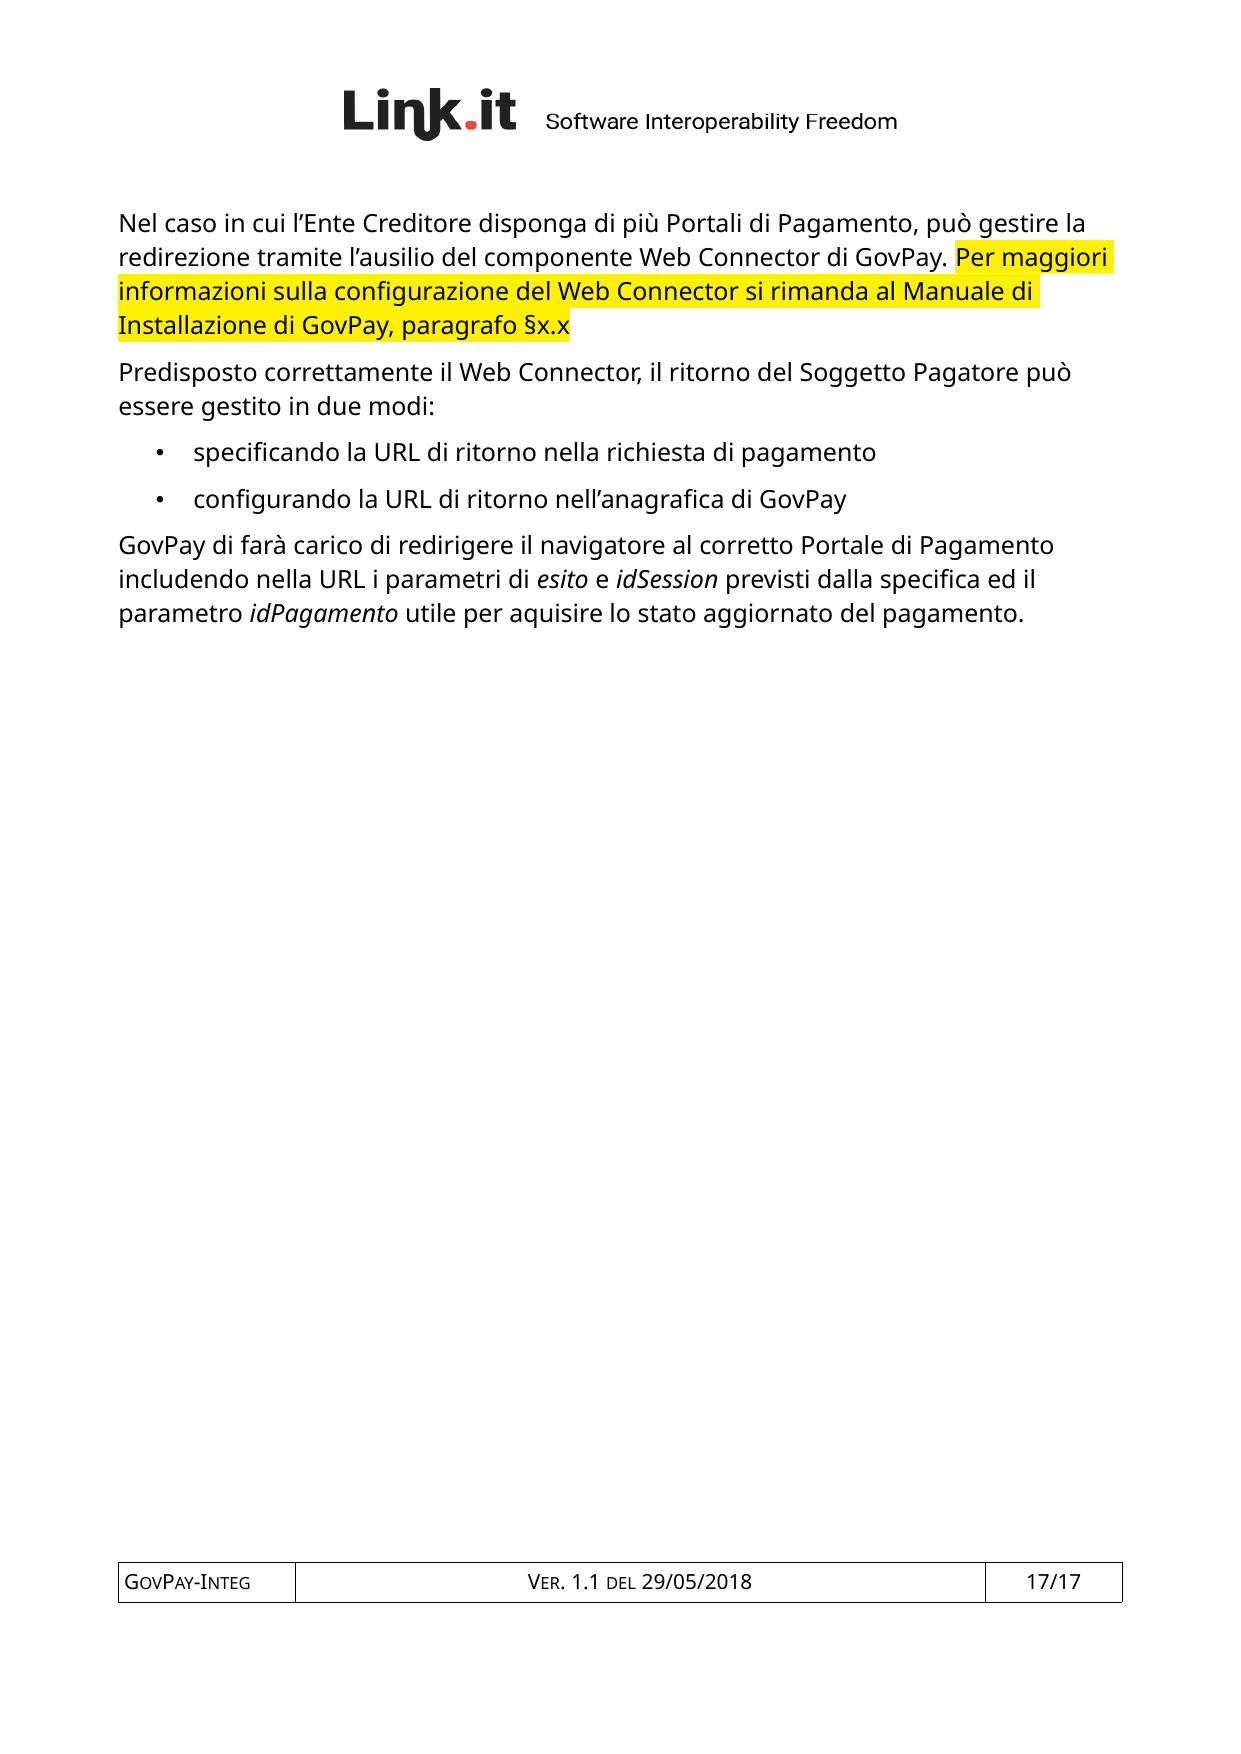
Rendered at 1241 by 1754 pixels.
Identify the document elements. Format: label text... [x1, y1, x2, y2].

picture [269, 69, 971, 152]
text Nel caso in cui l’Ente Creditore disponga di più Portali di Pagamento, può gestire la redirezione tramite l’ausilio del componente Web Connector di GovPay. Per maggiori informazioni sulla configurazione del Web Connector si rimanda al Manuale di Installazione di GovPay, paragrafo §x.x [118, 205, 1122, 342]
list specificando la URL di ritorno nella richiesta di pagamento [156, 435, 1122, 469]
text GovPay di farà carico di redirigere il navigatore al corretto Portale di Pagamento includendo nella URL i parametri di esito e idSession previsti dalla specifica ed il parametro idPagamento utile per aquisire lo stato aggiornato del pagamento. [118, 528, 1122, 630]
list configurando la URL di ritorno nell’anagrafica di GovPay [156, 481, 1122, 515]
text Predisposto correttamente il Web Connector, il ritorno del Soggetto Pagatore può essere gestito in due modi: [118, 354, 1122, 422]
